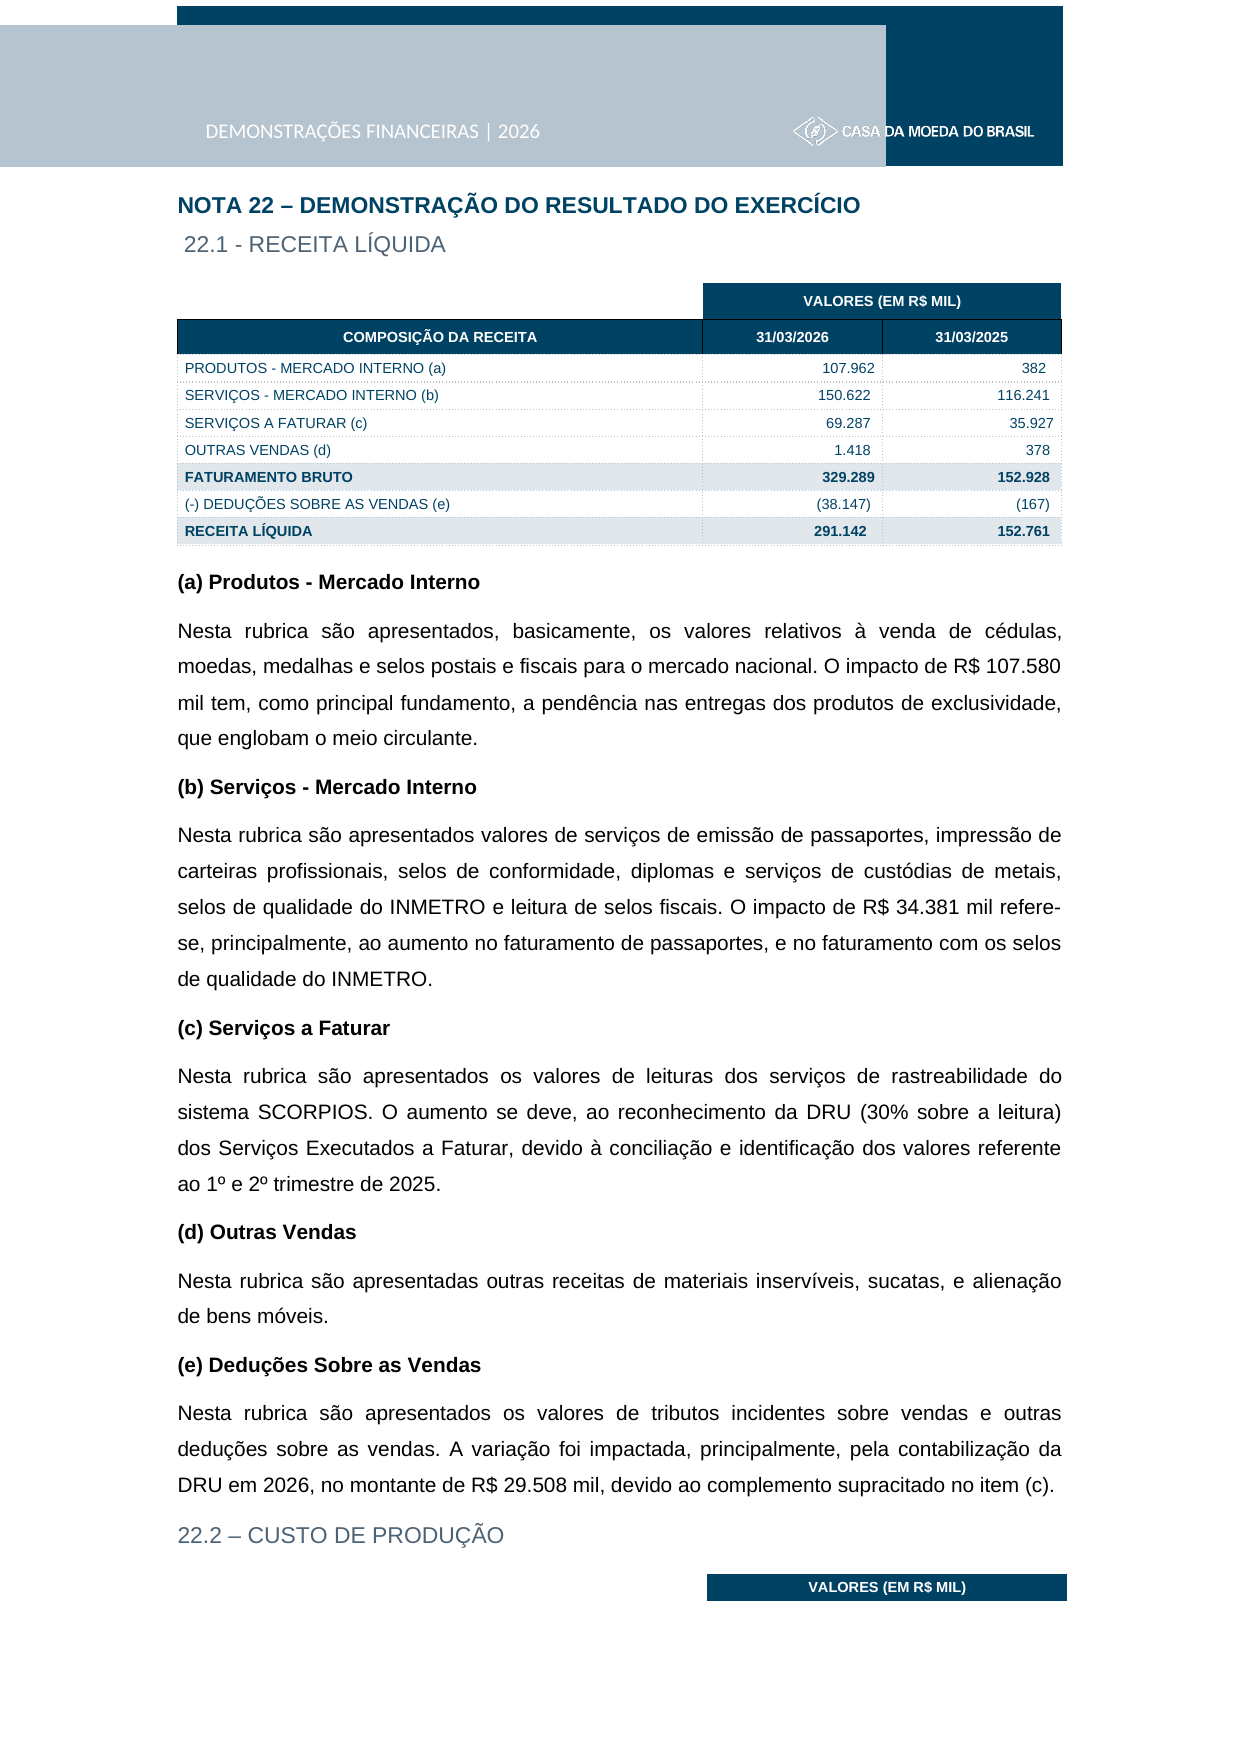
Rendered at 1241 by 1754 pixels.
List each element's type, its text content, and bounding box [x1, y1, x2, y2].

table_cell 116.241 [882, 381, 1061, 408]
table_cell SERVIÇOS - MERCADO INTERNO (b) [177, 381, 703, 408]
table_cell 1.418 [703, 436, 882, 463]
subtitle NOTA 22 – DEMONSTRAÇÃO DO RESULTADO DO EXERCÍCIO [177, 192, 1063, 218]
text Nesta rubrica são apresentados os valores de tributos incidentes sobre vendas e outras deduções sobre as vendas. A variação foi impactada, principalmente, pela contabilização da DRU em 2026, no montante de R$ 29.508 mil, devido ao complemento supracitado no item (c). [177, 1401, 1063, 1497]
text 22.2 – CUSTO DE PRODUÇÃO [177, 1522, 1063, 1548]
table_header VALORES (EM R$ MIL) [703, 283, 1061, 319]
table_cell 152.761 [882, 517, 1061, 544]
text Nesta rubrica são apresentadas outras receitas de materiais inservíveis, sucatas, e alienação de bens móveis. [177, 1268, 1063, 1328]
table_cell (167) [882, 490, 1061, 517]
table_cell OUTRAS VENDAS (d) [177, 436, 703, 463]
text Nesta rubrica são apresentados valores de serviços de emissão de passaportes, impressão de carteiras profissionais, selos de conformidade, diplomas e serviços de custódias de metais, selos de qualidade do INMETRO e leitura de selos fiscais. O impacto de R$ 34.381 mil refere-se, principalmente, ao aumento no faturamento de passaportes, e no faturamento com os selos de qualidade do INMETRO. [177, 823, 1063, 991]
table_cell 107.962 [703, 354, 882, 381]
text Nesta rubrica são apresentados os valores de leituras dos serviços de rastreabilidade do sistema SCORPIOS. O aumento se deve, ao reconhecimento da DRU (30% sobre a leitura) dos Serviços Executados a Faturar, devido à conciliação e identificação dos valores referente ao 1º e 2º trimestre de 2025. [177, 1064, 1063, 1196]
text 22.1 - RECEITA LÍQUIDA [177, 231, 1063, 258]
table_header [177, 283, 703, 319]
table_cell FATURAMENTO BRUTO [177, 463, 703, 490]
text (d) Outras Vendas [177, 1220, 1063, 1244]
table_cell 31/03/2026 [703, 320, 882, 354]
text Nesta rubrica são apresentados, basicamente, os valores relativos à venda de cédulas, moedas, medalhas e selos postais e fiscais para o mercado nacional. O impacto de R$ 107.580 mil tem, como principal fundamento, a pendência nas entregas dos produtos de exclusividade, que englobam o meio circulante. [177, 618, 1063, 750]
table_cell 329.289 [703, 463, 882, 490]
table_cell 382 [882, 354, 1061, 381]
table_cell 152.928 [882, 463, 1061, 490]
text (a) Produtos - Mercado Interno [177, 570, 1063, 594]
table_cell 31/03/2025 [883, 320, 1061, 354]
table_cell 35.927 [882, 409, 1061, 436]
table_cell 150.622 [703, 381, 882, 408]
table_cell RECEITA LÍQUIDA [177, 517, 703, 544]
table_header VALORES (EM R$ MIL) [707, 1574, 1067, 1601]
table_header [177, 1574, 707, 1601]
text (e) Deduções Sobre as Vendas [177, 1353, 1063, 1377]
table_cell 69.287 [703, 409, 882, 436]
table_cell SERVIÇOS A FATURAR (c) [177, 409, 703, 436]
table_cell 291.142 [703, 517, 882, 544]
text (b) Serviços - Mercado Interno [177, 775, 1063, 799]
table_cell (-) DEDUÇÕES SOBRE AS VENDAS (e) [177, 490, 703, 517]
text (c) Serviços a Faturar [177, 1015, 1063, 1039]
table_cell (38.147) [703, 490, 882, 517]
table_cell 378 [882, 436, 1061, 463]
table_cell COMPOSIÇÃO DA RECEITA [178, 320, 702, 354]
table_cell PRODUTOS - MERCADO INTERNO (a) [177, 354, 703, 381]
